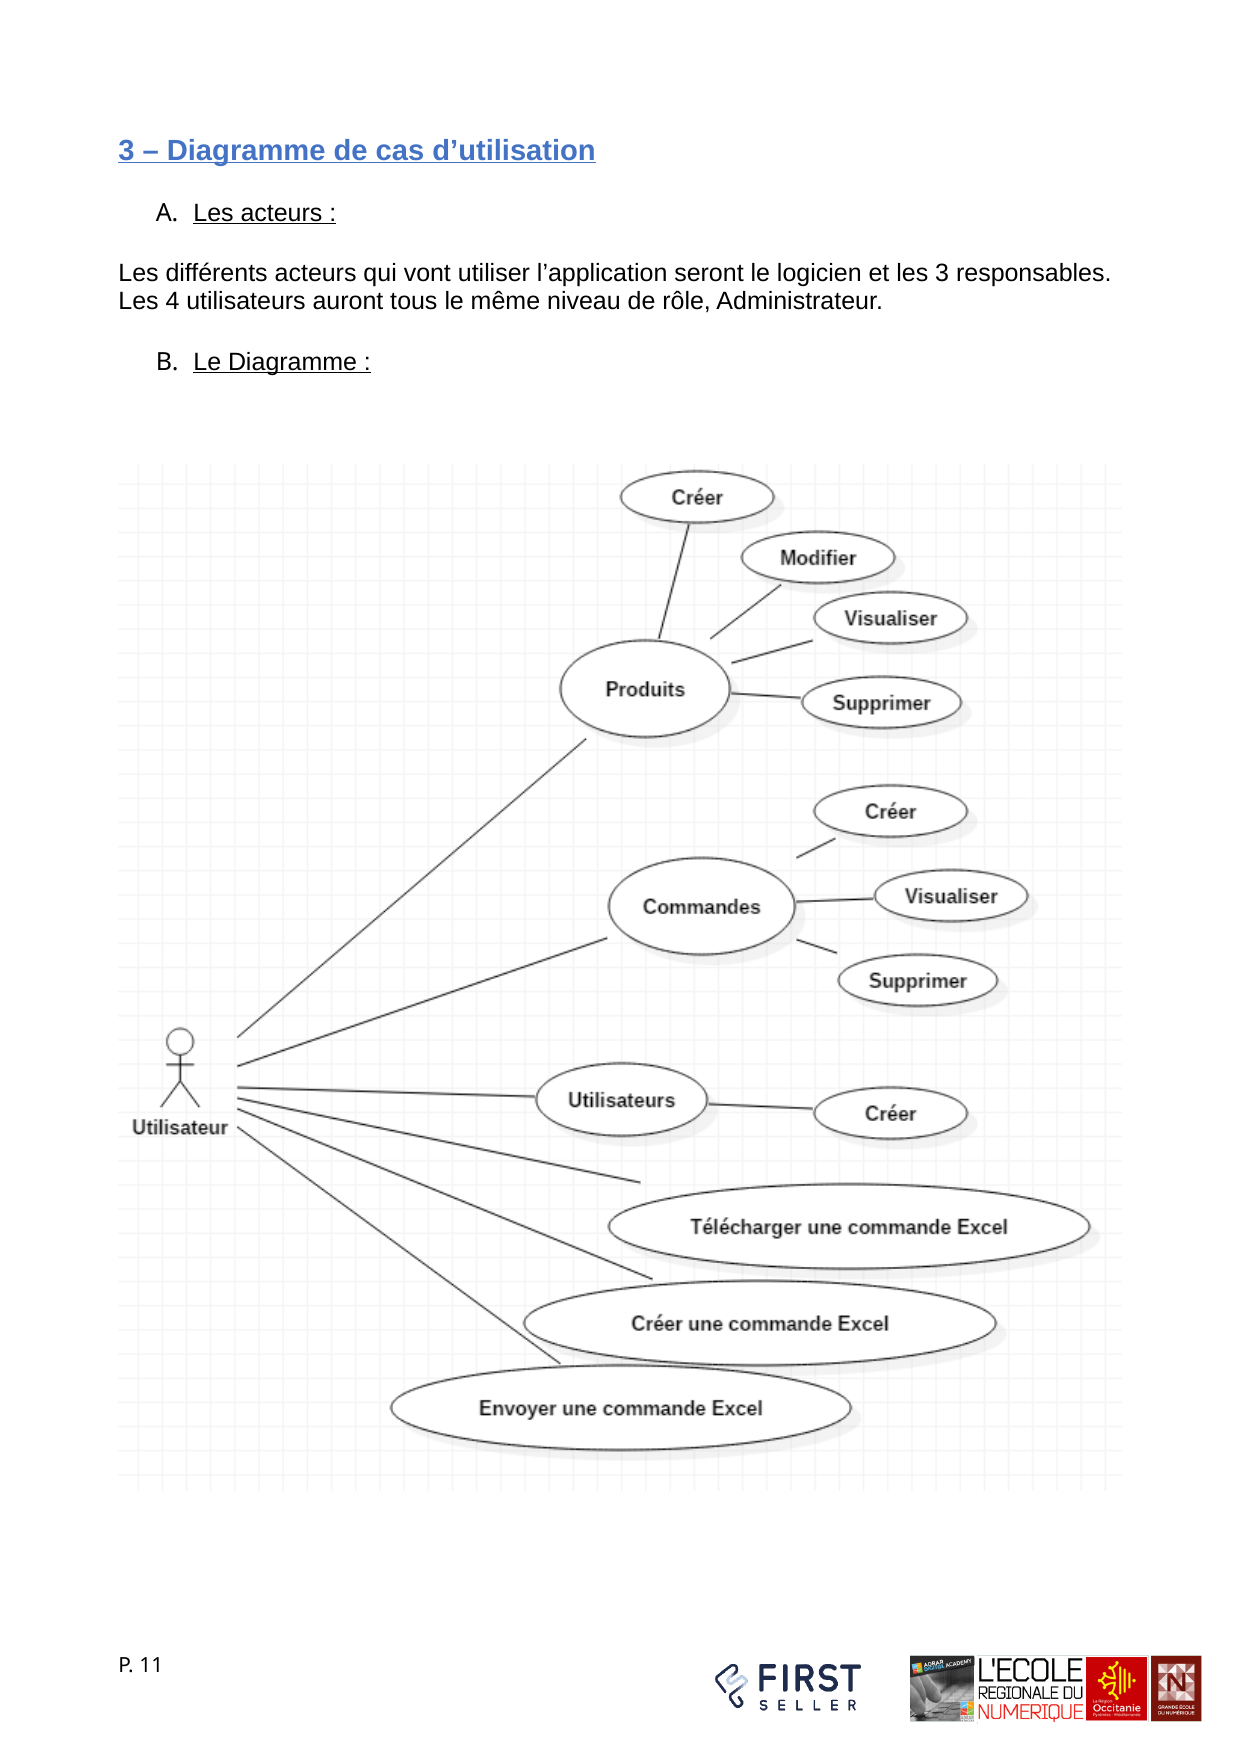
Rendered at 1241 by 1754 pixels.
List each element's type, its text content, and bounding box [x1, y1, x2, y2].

subtitle 3 – Diagramme de cas d’utilisation [118, 132, 1122, 166]
list Les acteurs : [156, 195, 1122, 229]
text Les différents acteurs qui vont utiliser l’application seront le logicien et les 3 responsables. [118, 258, 1122, 286]
list Le Diagramme : [156, 344, 1122, 378]
text Les 4 utilisateurs auront tous le même niveau de rôle, Administrateur. [118, 286, 1122, 315]
